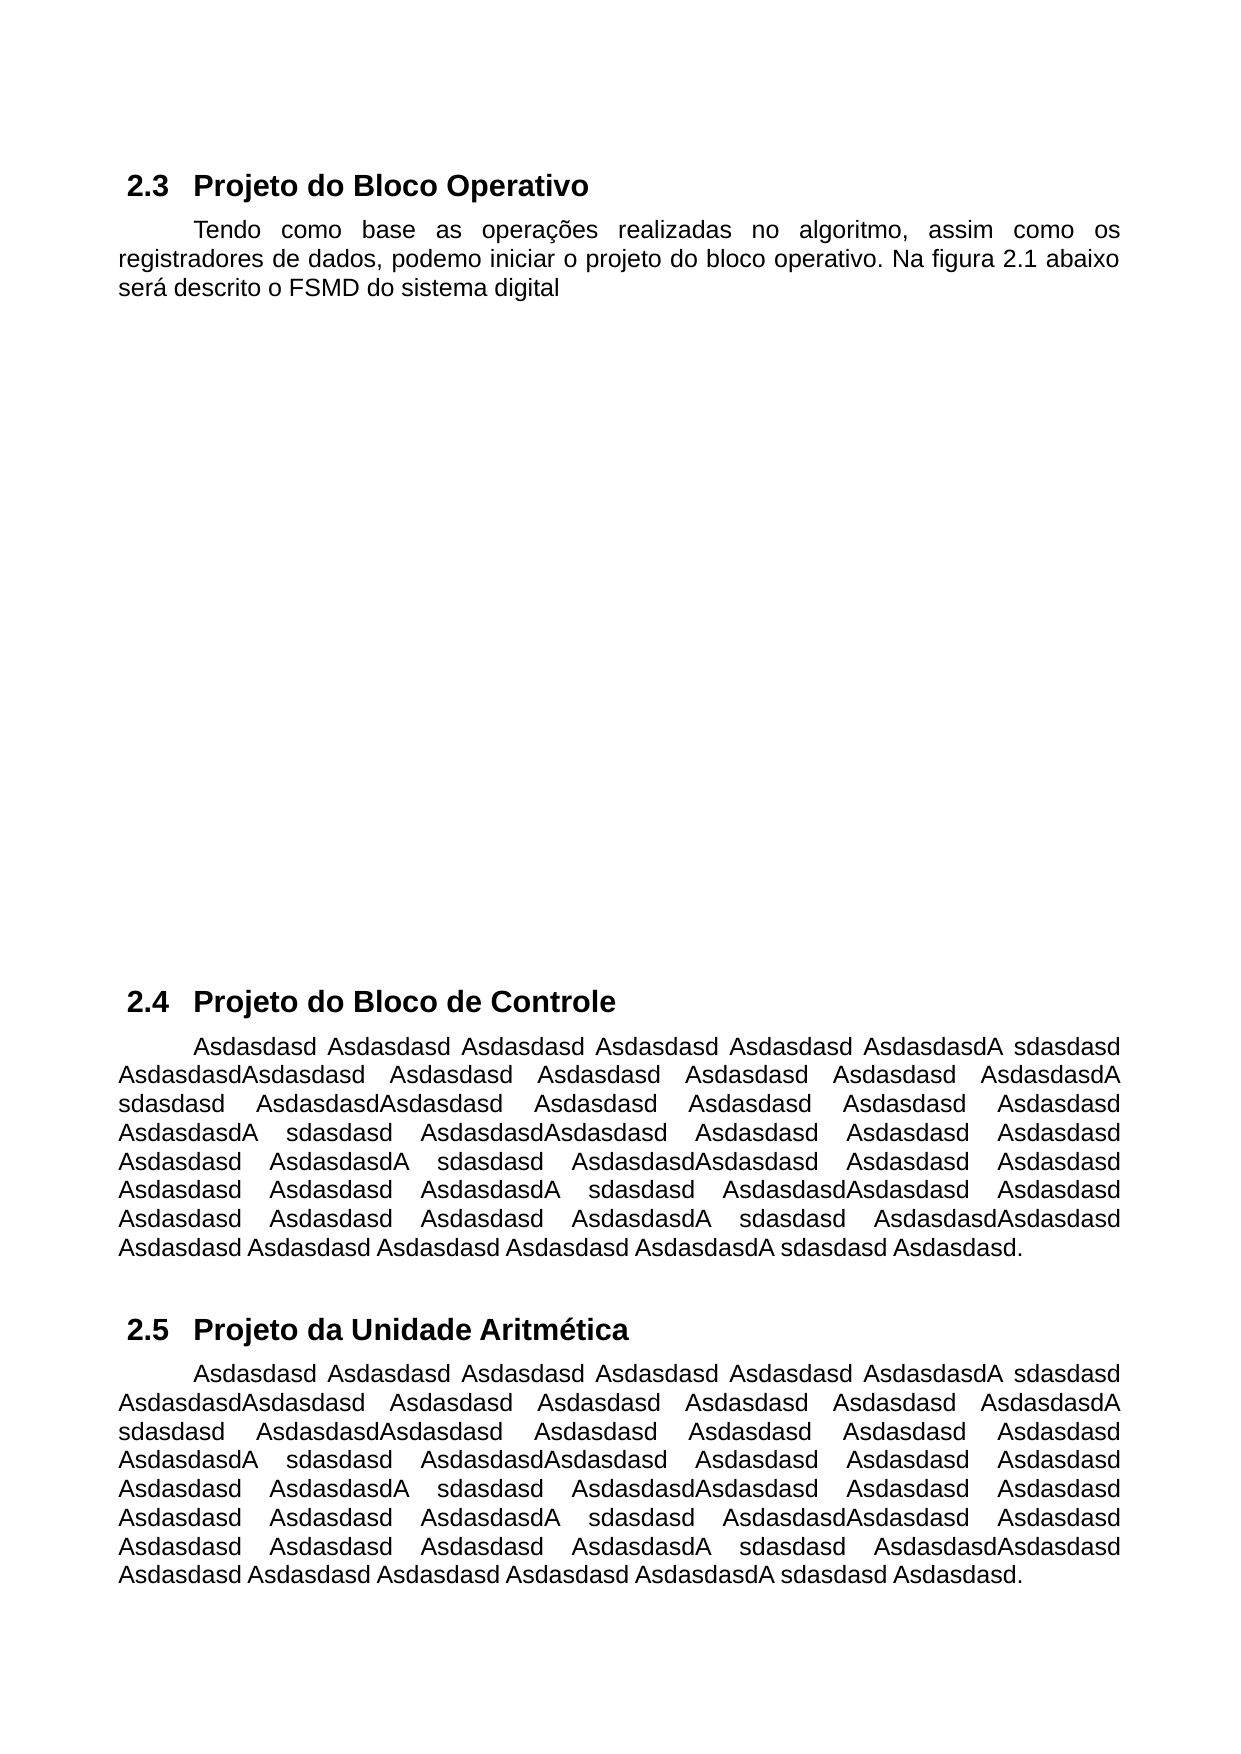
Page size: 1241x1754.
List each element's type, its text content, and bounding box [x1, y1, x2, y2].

subtitle Projeto do Bloco de Controle [118, 984, 1122, 1019]
text Tendo como base as operações realizadas no algoritmo, assim como os registradores de dados, podemo iniciar o projeto do bloco operativo. Na figura 2.1 abaixo será descrito o FSMD do sistema digital [118, 216, 1122, 302]
text Asdasdasd Asdasdasd Asdasdasd Asdasdasd Asdasdasd AsdasdasdA sdasdasd AsdasdasdAsdasdasd Asdasdasd Asdasdasd Asdasdasd Asdasdasd AsdasdasdA sdasdasd AsdasdasdAsdasdasd Asdasdasd Asdasdasd Asdasdasd Asdasdasd AsdasdasdA sdasdasd AsdasdasdAsdasdasd Asdasdasd Asdasdasd Asdasdasd Asdasdasd AsdasdasdA sdasdasd AsdasdasdAsdasdasd Asdasdasd Asdasdasd Asdasdasd Asdasdasd AsdasdasdA sdasdasd AsdasdasdAsdasdasd Asdasdasd Asdasdasd Asdasdasd Asdasdasd AsdasdasdA sdasdasd AsdasdasdAsdasdasd Asdasdasd Asdasdasd Asdasdasd Asdasdasd AsdasdasdA sdasdasd Asdasdasd. [118, 1359, 1122, 1589]
subtitle Projeto do Bloco Operativo [118, 168, 1122, 203]
text Asdasdasd Asdasdasd Asdasdasd Asdasdasd Asdasdasd AsdasdasdA sdasdasd AsdasdasdAsdasdasd Asdasdasd Asdasdasd Asdasdasd Asdasdasd AsdasdasdA sdasdasd AsdasdasdAsdasdasd Asdasdasd Asdasdasd Asdasdasd Asdasdasd AsdasdasdA sdasdasd AsdasdasdAsdasdasd Asdasdasd Asdasdasd Asdasdasd Asdasdasd AsdasdasdA sdasdasd AsdasdasdAsdasdasd Asdasdasd Asdasdasd Asdasdasd Asdasdasd AsdasdasdA sdasdasd AsdasdasdAsdasdasd Asdasdasd Asdasdasd Asdasdasd Asdasdasd AsdasdasdA sdasdasd AsdasdasdAsdasdasd Asdasdasd Asdasdasd Asdasdasd Asdasdasd AsdasdasdA sdasdasd Asdasdasd. [118, 1032, 1122, 1262]
subtitle Projeto da Unidade Aritmética [118, 1311, 1122, 1347]
